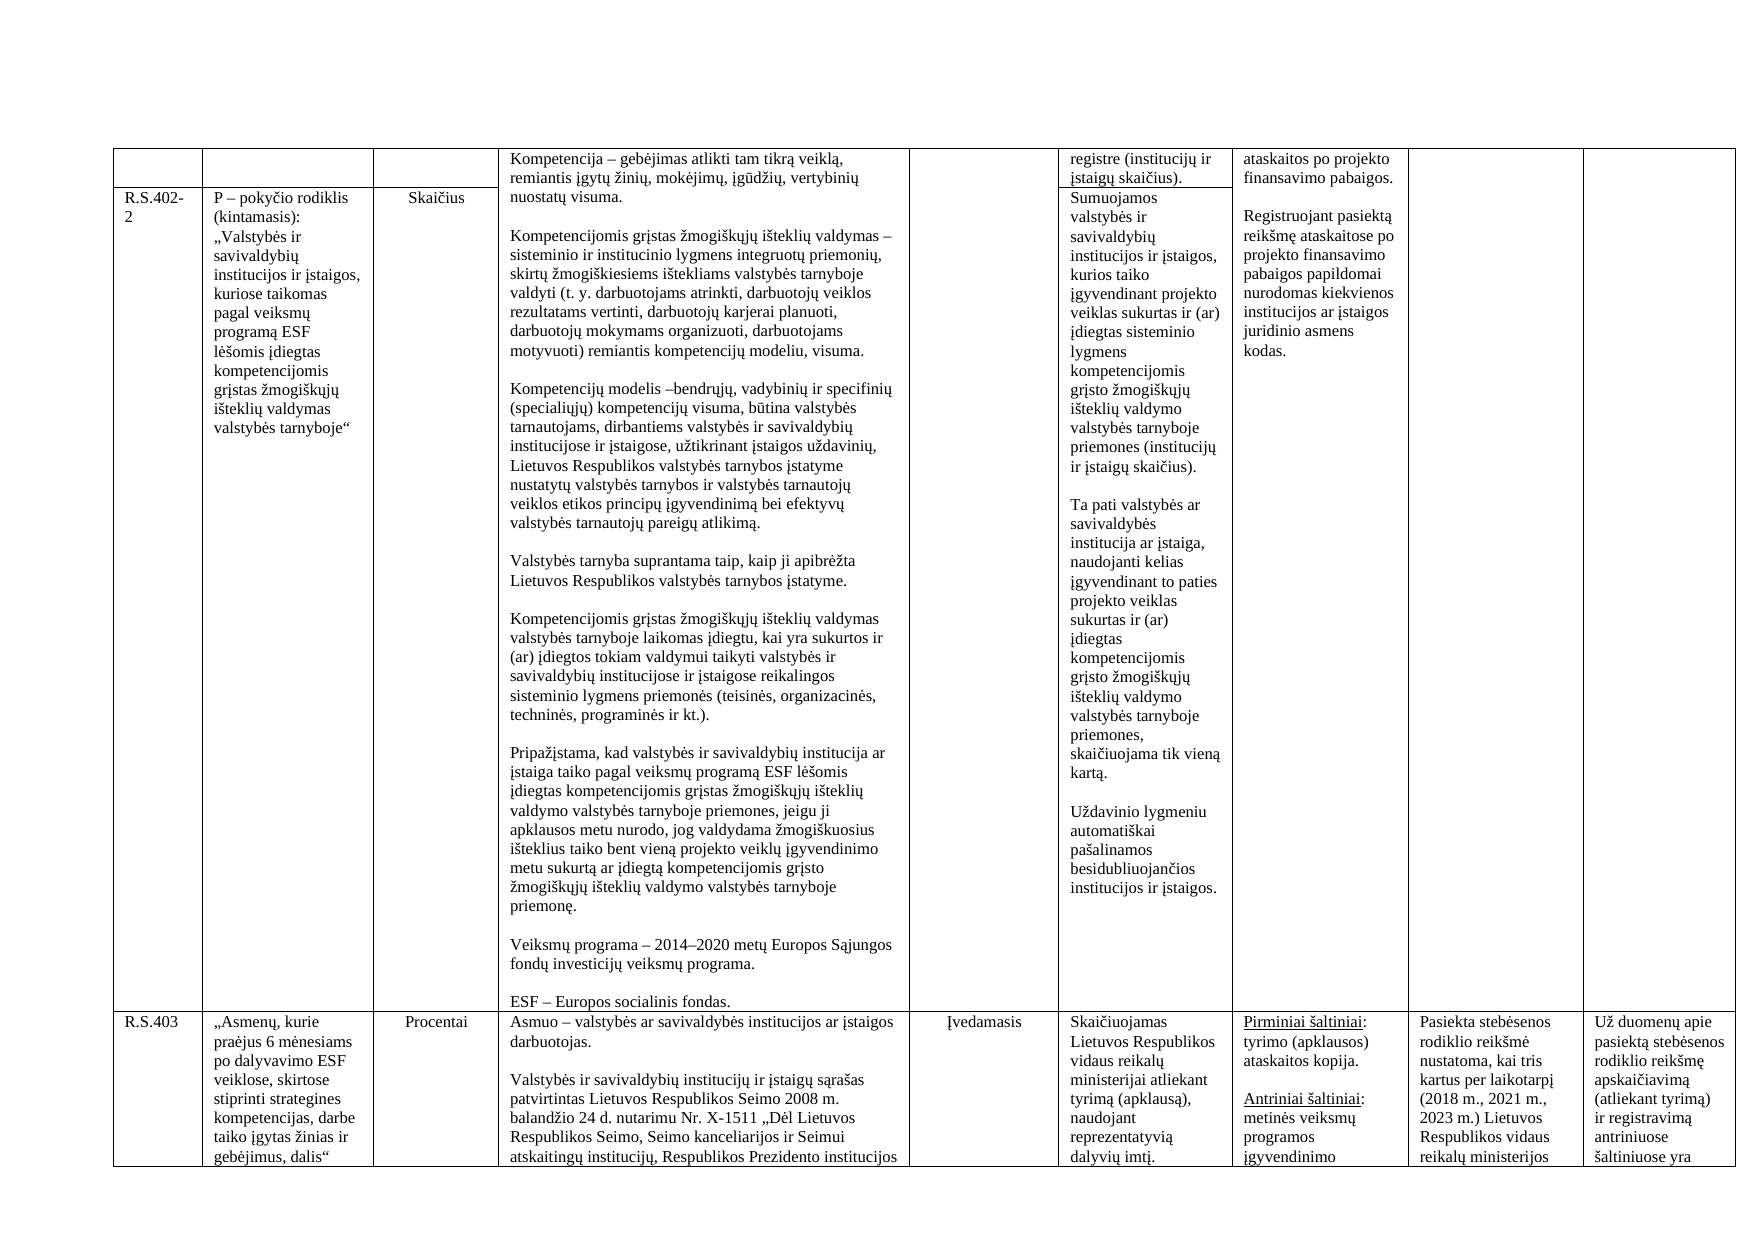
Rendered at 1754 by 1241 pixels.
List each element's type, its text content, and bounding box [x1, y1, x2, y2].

table_cell Skaičiuojamas Lietuvos Respublikos vidaus reikalų ministerijai atliekant tyrimą (apklausą), naudojant reprezentatyvią dalyvių imtį. [1059, 1012, 1232, 1166]
table_cell R.S.402-2 [114, 188, 202, 1011]
table_cell Procentai [374, 1012, 498, 1166]
table_cell P – pokyčio rodiklis (kintamasis): „Valstybės ir savivaldybių institucijos ir įstaigos, kuriose taikomas pagal veiksmų programą ESF lėšomis įdiegtas kompetencijomis grįstas žmogiškųjų išteklių valdymas valstybės tarnyboje“ [203, 188, 373, 1011]
table_cell [1584, 149, 1735, 1011]
table_cell registre (institucijų ir įstaigų skaičius). [1059, 149, 1232, 187]
table_cell [910, 149, 1058, 1011]
table_cell Įvedamasis [910, 1012, 1058, 1166]
table_cell Už duomenų apie pasiektą stebėsenos rodiklio reikšmę apskaičiavimą (atliekant tyrimą) ir registravimą antriniuose šaltiniuose yra [1584, 1012, 1735, 1166]
table_cell [203, 149, 373, 187]
table_cell R.S.403 [114, 1012, 202, 1166]
table_cell Kompetencija – gebėjimas atlikti tam tikrą veiklą, remiantis įgytų žinių, mokėjimų, įgūdžių, vertybinių nuostatų visuma. Kompetencijomis grįstas žmogiškųjų išteklių valdymas – sisteminio ir institucinio lygmens integruotų priemonių, skirtų žmogiškiesiems ištekliams valstybės tarnyboje valdyti (t. y. darbuotojams atrinkti, darbuotojų veiklos rezultatams vertinti, darbuotojų karjerai planuoti, darbuotojų mokymams organizuoti, darbuotojams motyvuoti) remiantis kompetencijų modeliu, visuma. Kompetencijų modelis –bendrųjų, vadybinių ir specifinių (specialiųjų) kompetencijų visuma, būtina valstybės tarnautojams, dirbantiems valstybės ir savivaldybių institucijose ir įstaigose, užtikrinant įstaigos uždavinių, Lietuvos Respublikos valstybės tarnybos įstatyme nustatytų valstybės tarnybos ir valstybės tarnautojų veiklos etikos principų įgyvendinimą bei efektyvų valstybės tarnautojų pareigų atlikimą. Valstybės tarnyba suprantama taip, kaip ji apibrėžta Lietuvos Respublikos valstybės tarnybos įstatyme. Kompetencijomis grįstas žmogiškųjų išteklių valdymas valstybės tarnyboje laikomas įdiegtu, kai yra sukurtos ir (ar) įdiegtos tokiam valdymui taikyti valstybės ir savivaldybių institucijose ir įstaigose reikalingos sisteminio lygmens priemonės (teisinės, organizacinės, techninės, programinės ir kt.). Pripažįstama, kad valstybės ir savivaldybių institucija ar įstaiga taiko pagal veiksmų programą ESF lėšomis įdiegtas kompetencijomis grįstas žmogiškųjų išteklių valdymo valstybės tarnyboje priemones, jeigu ji apklausos metu nurodo, jog valdydama žmogiškuosius išteklius taiko bent vieną projekto veiklų įgyvendinimo metu sukurtą ar įdiegtą kompetencijomis grįsto žmogiškųjų išteklių valdymo valstybės tarnyboje priemonę. Veiksmų programa – 2014–2020 metų Europos Sąjungos fondų investicijų veiksmų programa. ESF – Europos socialinis fondas. [499, 149, 909, 1011]
table_cell [1409, 149, 1583, 1011]
table_cell ataskaitos po projekto finansavimo pabaigos. Registruojant pasiektą reikšmę ataskaitose po projekto finansavimo pabaigos papildomai nurodomas kiekvienos institucijos ar įstaigos juridinio asmens kodas. [1233, 149, 1408, 1011]
table_cell „Asmenų, kurie praėjus 6 mėnesiams po dalyvavimo ESF veiklose, skirtose stiprinti strategines kompetencijas, darbe taiko įgytas žinias ir gebėjimus, dalis“ [203, 1012, 373, 1166]
table_cell Pirminiai šaltiniai: tyrimo (apklausos) ataskaitos kopija. Antriniai šaltiniai: metinės veiksmų programos įgyvendinimo [1233, 1012, 1408, 1166]
table_cell Sumuojamos valstybės ir savivaldybių institucijos ir įstaigos, kurios taiko įgyvendinant projekto veiklas sukurtas ir (ar) įdiegtas sisteminio lygmens kompetencijomis grįsto žmogiškųjų išteklių valdymo valstybės tarnyboje priemones (institucijų ir įstaigų skaičius). Ta pati valstybės ar savivaldybės institucija ar įstaiga, naudojanti kelias įgyvendinant to paties projekto veiklas sukurtas ir (ar) įdiegtas kompetencijomis grįsto žmogiškųjų išteklių valdymo valstybės tarnyboje priemones, skaičiuojama tik vieną kartą. Uždavinio lygmeniu automatiškai pašalinamos besidubliuojančios institucijos ir įstaigos. [1059, 188, 1232, 1011]
table_cell Skaičius [374, 188, 498, 1011]
table_cell [374, 149, 498, 187]
table_cell Pasiekta stebėsenos rodiklio reikšmė nustatoma, kai tris kartus per laikotarpį (2018 m., 2021 m., 2023 m.) Lietuvos Respublikos vidaus reikalų ministerijos [1409, 1012, 1583, 1166]
table_cell [114, 149, 202, 187]
table_cell Asmuo – valstybės ar savivaldybės institucijos ar įstaigos darbuotojas. Valstybės ir savivaldybių institucijų ir įstaigų sąrašas patvirtintas Lietuvos Respublikos Seimo 2008 m. balandžio 24 d. nutarimu Nr. X-1511 „Dėl Lietuvos Respublikos Seimo, Seimo kanceliarijos ir Seimui atskaitingų institucijų, Respublikos Prezidento institucijos [499, 1012, 909, 1166]
